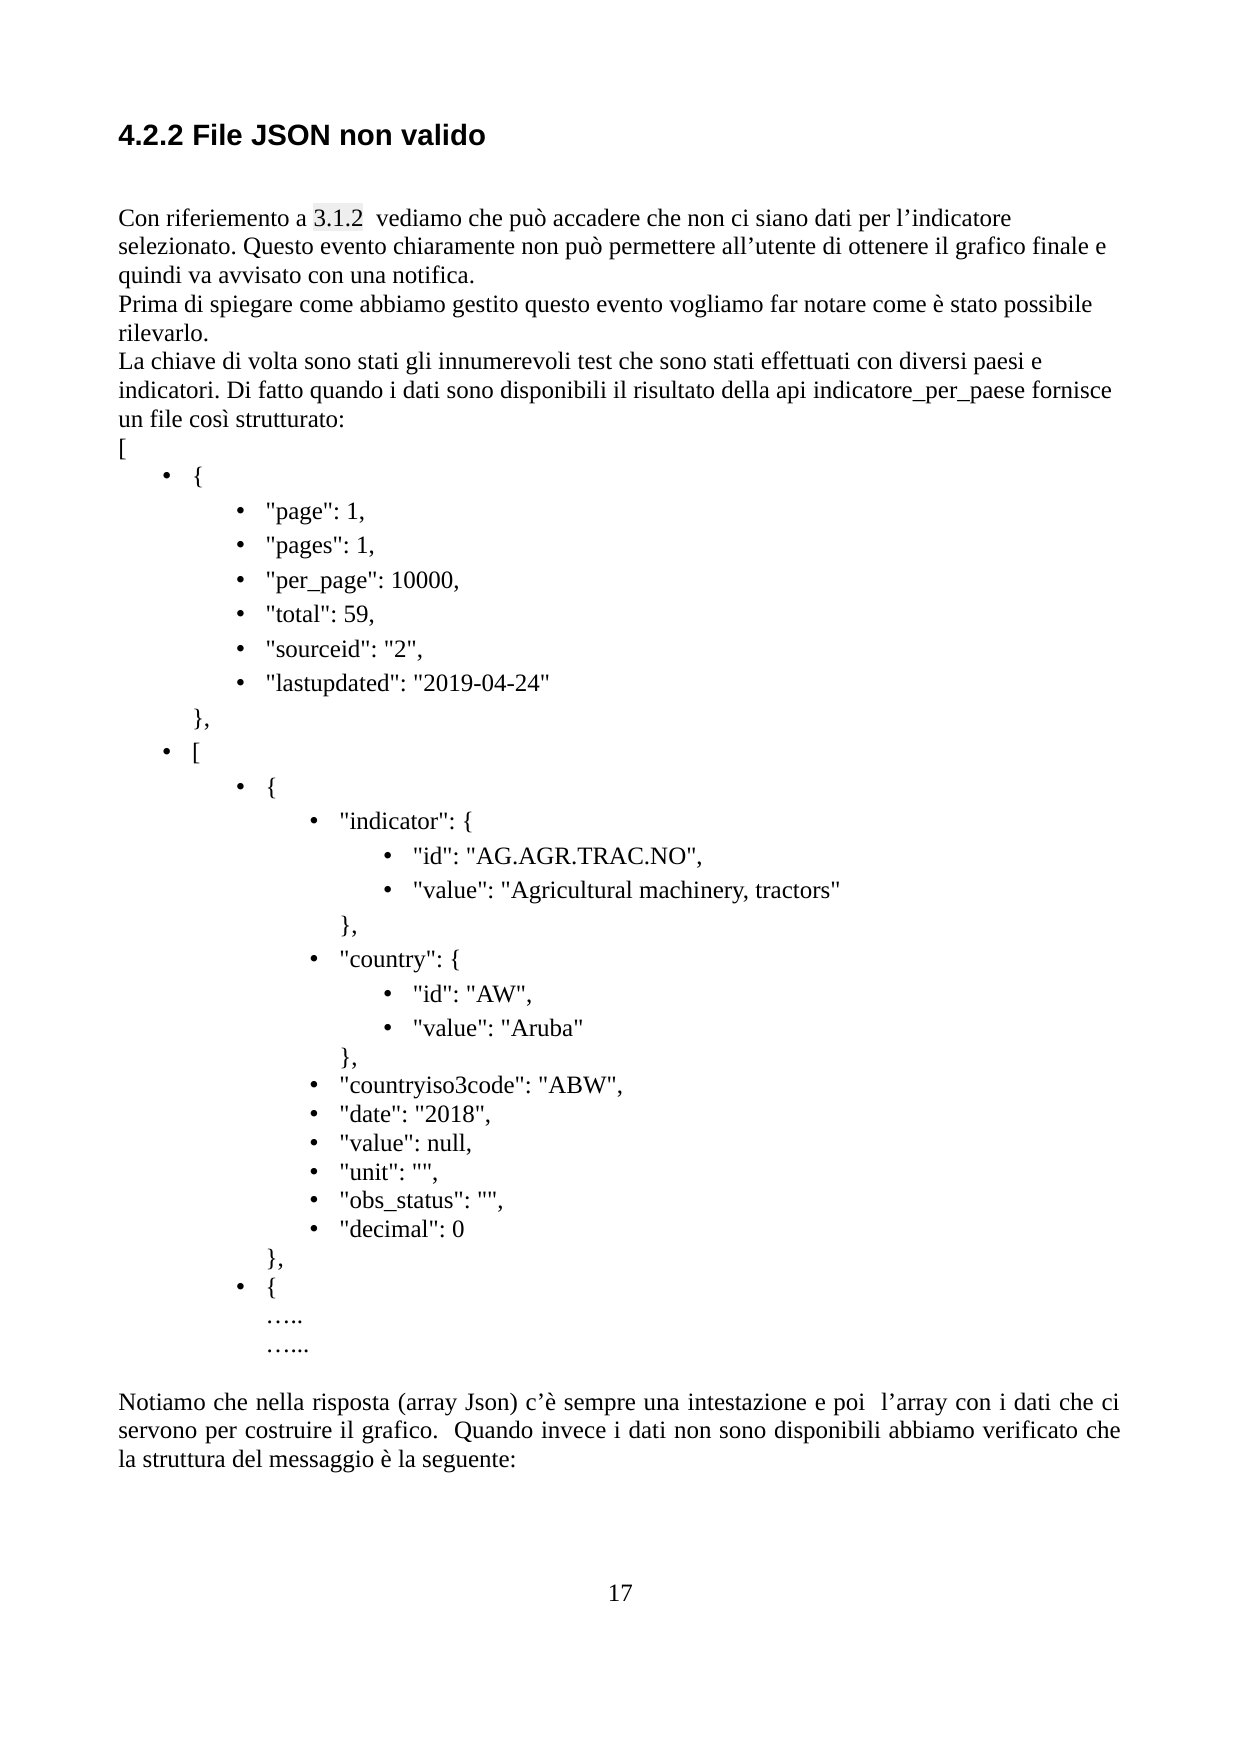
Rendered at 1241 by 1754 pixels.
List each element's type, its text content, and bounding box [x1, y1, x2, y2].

list }, [162, 703, 1122, 732]
text La chiave di volta sono stati gli innumerevoli test che sono stati effettuati con diversi paesi e indicatori. Di fatto quando i dati sono disponibili il risultato della api indicatore_per_paese fornisce un file così strutturato: [118, 346, 1122, 433]
list { [236, 1272, 1122, 1301]
list }, [236, 1243, 1122, 1272]
list "unit": "", [309, 1157, 1122, 1186]
list "per_page": 10000, [236, 565, 1122, 594]
list …... [236, 1329, 1122, 1358]
list "id": "AG.AGR.TRAC.NO", [383, 841, 1122, 869]
list "obs_status": "", [309, 1186, 1122, 1214]
list { [236, 772, 1122, 801]
list "pages": 1, [236, 530, 1122, 559]
list ….. [236, 1301, 1122, 1329]
list "lastupdated": "2019-04-24" [236, 668, 1122, 697]
list "indicator": { [309, 806, 1122, 835]
list "date": "2018", [309, 1099, 1122, 1128]
list [ [162, 737, 1122, 766]
list "value": null, [309, 1128, 1122, 1157]
list "page": 1, [236, 496, 1122, 525]
list "total": 59, [236, 599, 1122, 628]
text [ [118, 433, 1122, 461]
text Con riferiemento a 3.1.2 vediamo che può accadere che non ci siano dati per l’indicatore selezionato. Questo evento chiaramente non può permettere all’utente di ottenere il grafico finale e quindi va avvisato con una notifica. [118, 203, 1122, 289]
subtitle 4.2.2 File JSON non valido [118, 118, 1122, 152]
list "country": { [309, 944, 1122, 973]
list "value": "Agricultural machinery, tractors" [383, 875, 1122, 904]
list }, [309, 910, 1122, 938]
list "id": "AW", [383, 979, 1122, 1007]
text Prima di spiegare come abbiamo gestito questo evento vogliamo far notare come è stato possibile rilevarlo. [118, 289, 1122, 346]
list { [162, 461, 1122, 490]
list }, [309, 1042, 1122, 1071]
list "sourceid": "2", [236, 634, 1122, 663]
text Notiamo che nella risposta (array Json) c’è sempre una intestazione e poi l’array con i dati che ci servono per costruire il grafico. Quando invece i dati non sono disponibili abbiamo verificato che la struttura del messaggio è la seguente: [118, 1387, 1122, 1473]
list "value": "Aruba" [383, 1013, 1122, 1042]
list "countryiso3code": "ABW", [309, 1071, 1122, 1099]
list "decimal": 0 [309, 1214, 1122, 1243]
